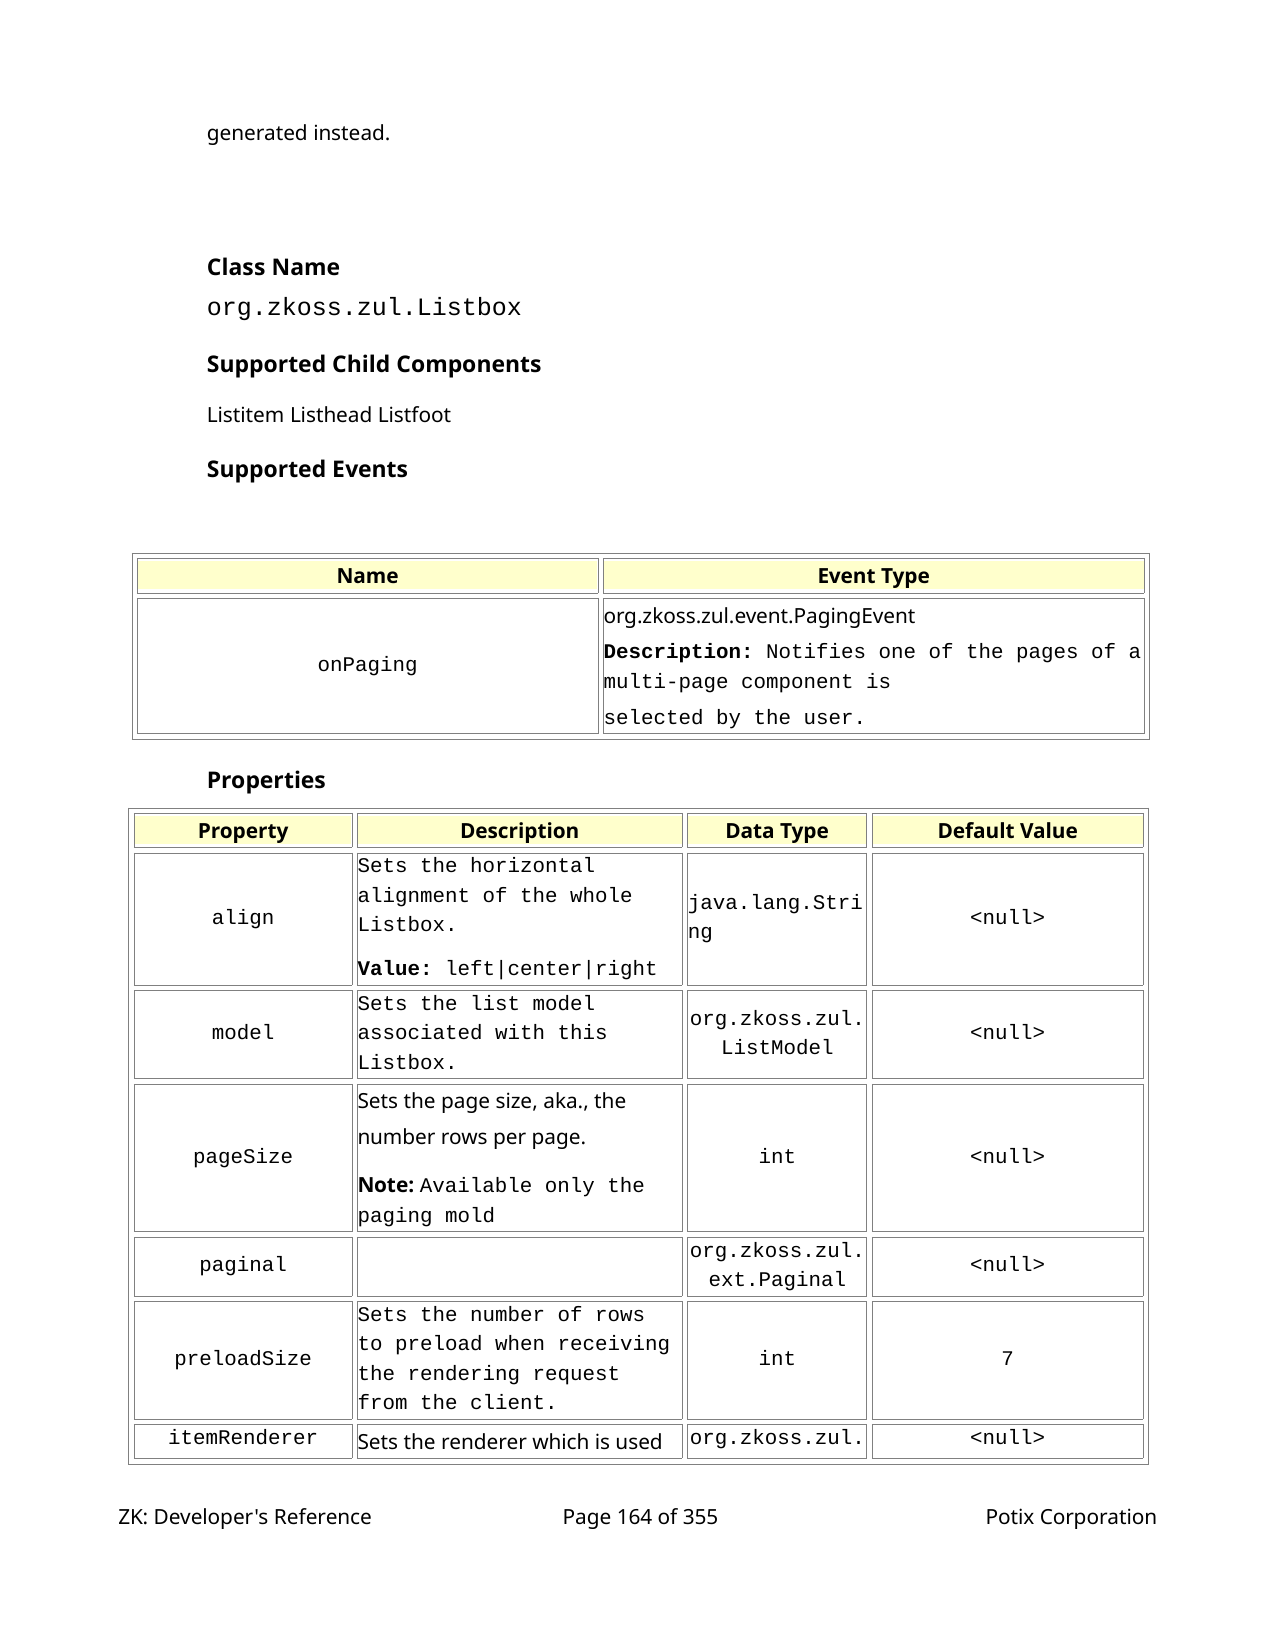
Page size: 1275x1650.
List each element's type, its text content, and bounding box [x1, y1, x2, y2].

table_cell itemRenderer [131, 1419, 354, 1458]
table_cell org.zkoss.zul.event.PagingEvent Description: Notifies one of the pages of a multi-page component is selected by the user. [600, 593, 1147, 733]
table_cell model [131, 985, 354, 1078]
table_cell <null> [869, 1078, 1146, 1231]
table_header Data Type [685, 809, 869, 847]
table_cell org.zkoss.zul.ext.Paginal [685, 1231, 869, 1296]
table_cell <null> [869, 1419, 1146, 1458]
subtitle Supported Events [207, 453, 1157, 484]
table_cell java.lang.String [685, 847, 869, 985]
table_cell paginal [131, 1231, 354, 1296]
text generated instead. [207, 118, 1157, 146]
table_cell <null> [869, 985, 1146, 1078]
table_cell Sets the list model associated with this Listbox. [354, 985, 685, 1078]
table_cell int [685, 1078, 869, 1231]
table_header Event Type [600, 554, 1147, 592]
table_cell align [131, 847, 354, 985]
table_cell org.zkoss.zul. [685, 1419, 869, 1458]
table_cell Sets the renderer which is used [354, 1419, 685, 1458]
table_header Name [134, 554, 600, 592]
subtitle Supported Child Components [207, 348, 1157, 379]
subtitle Class Name [207, 251, 1157, 282]
table_cell [354, 1231, 685, 1296]
table_cell 7 [869, 1296, 1146, 1418]
text org.zkoss.zul.Listbox [207, 294, 1157, 323]
table_cell pageSize [131, 1078, 354, 1231]
table_cell Sets the horizontal alignment of the whole Listbox. Value: left|center|right [354, 847, 685, 985]
table_cell org.zkoss.zul.ListModel [685, 985, 869, 1078]
table_cell preloadSize [131, 1296, 354, 1418]
table_cell <null> [869, 1231, 1146, 1296]
subtitle Properties [207, 764, 1157, 795]
table_cell int [685, 1296, 869, 1418]
table_header Description [354, 809, 685, 847]
table_header Property [131, 809, 354, 847]
table_cell onPaging [134, 593, 600, 733]
table_cell <null> [869, 847, 1146, 985]
table_header Default Value [869, 809, 1146, 847]
table_cell [358, 1238, 682, 1296]
text Listitem Listhead Listfoot [207, 400, 1157, 428]
table_cell Sets the page size, aka., the number rows per page. Note: Available only the paging mold [354, 1078, 685, 1231]
table_cell Sets the number of rows to preload when receiving the rendering request from the client. [354, 1296, 685, 1418]
